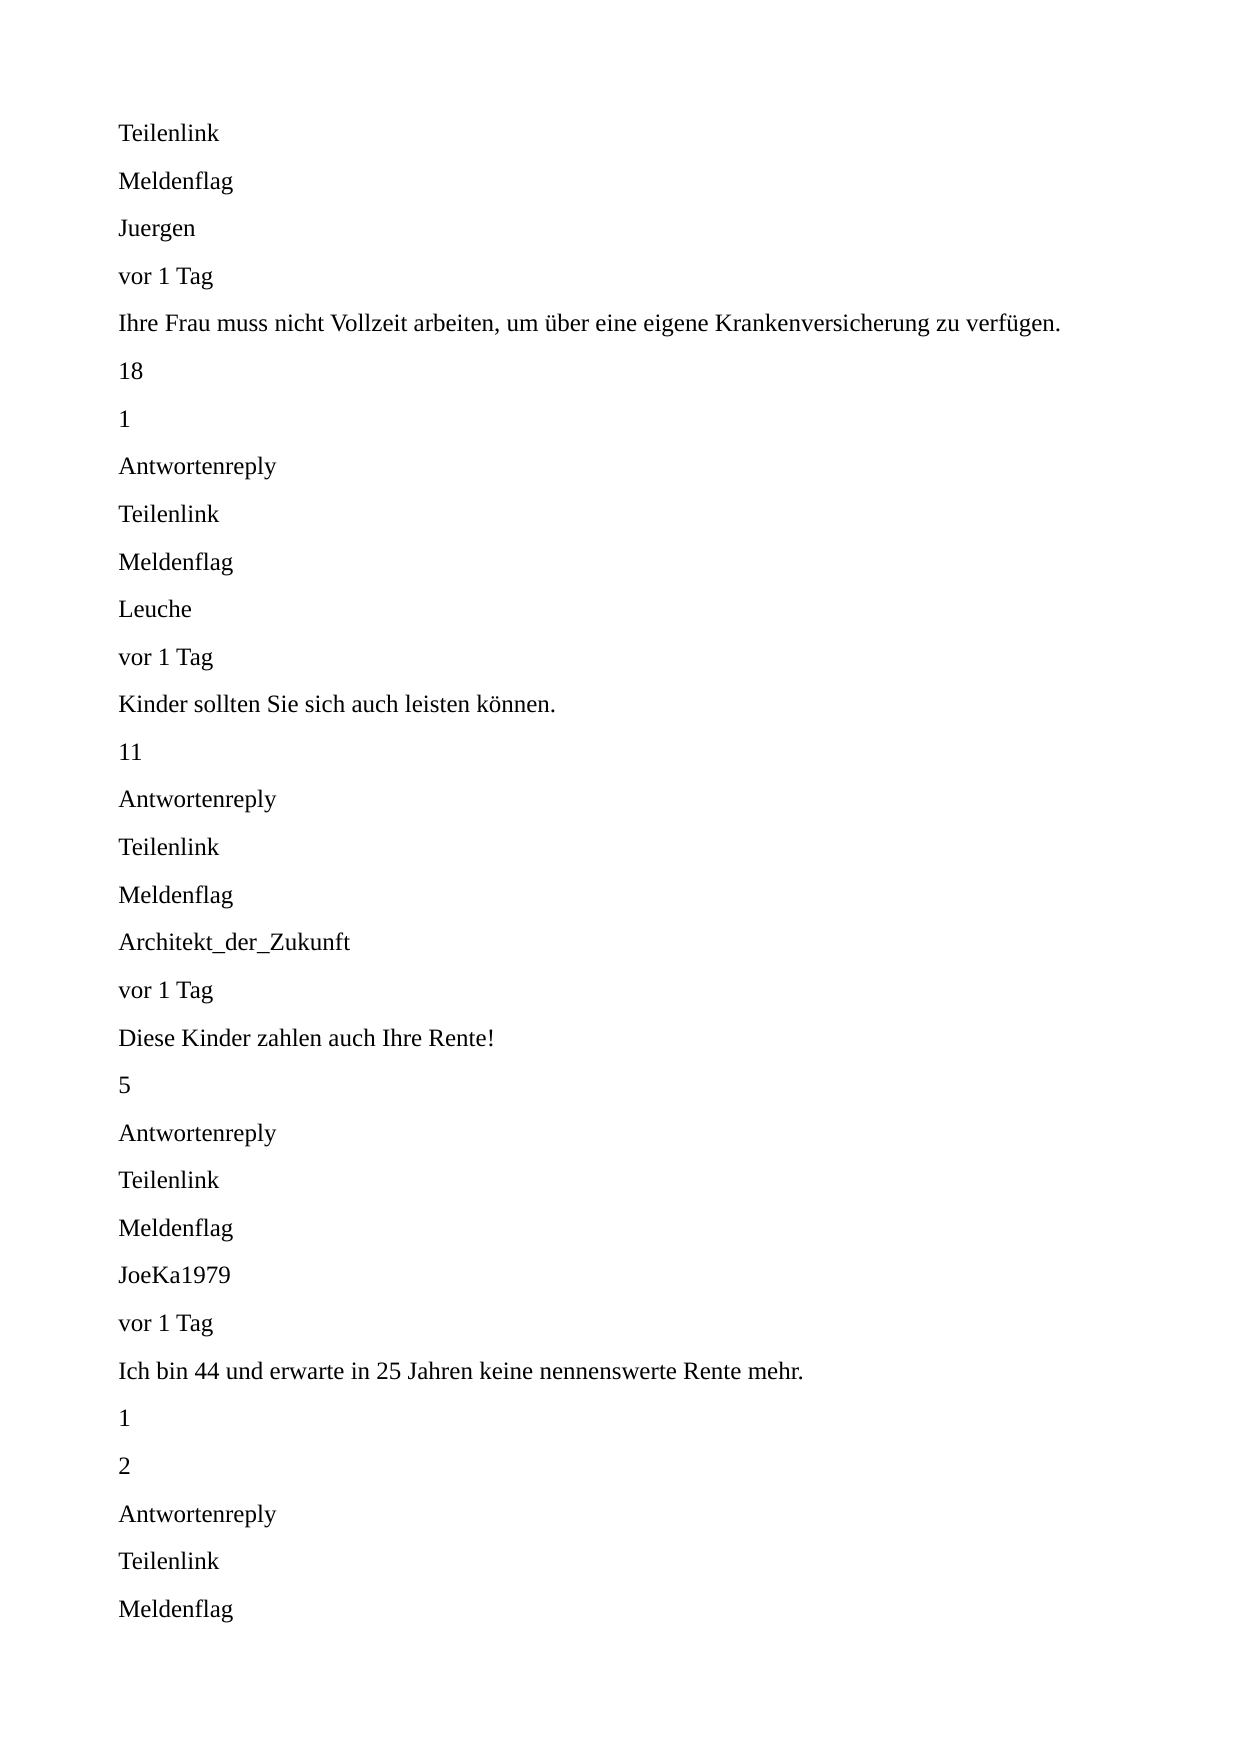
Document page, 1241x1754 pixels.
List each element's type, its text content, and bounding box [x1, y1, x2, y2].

text 2 [118, 1451, 1122, 1480]
text 1 [118, 404, 1122, 432]
text 5 [118, 1070, 1122, 1099]
text Teilenlink [118, 832, 1122, 861]
text Teilenlink [118, 1165, 1122, 1194]
text Antwortenreply [118, 451, 1122, 480]
text Antwortenreply [118, 784, 1122, 813]
text JoeKa1979 [118, 1261, 1122, 1289]
text Teilenlink [118, 499, 1122, 528]
text Teilenlink [118, 118, 1122, 147]
text Antwortenreply [118, 1118, 1122, 1147]
text Meldenflag [118, 547, 1122, 575]
text Ich bin 44 und erwarte in 25 Jahren keine nennenswerte Rente mehr. [118, 1356, 1122, 1384]
text Meldenflag [118, 880, 1122, 908]
text Meldenflag [118, 166, 1122, 194]
text 1 [118, 1403, 1122, 1432]
text vor 1 Tag [118, 1308, 1122, 1337]
text 11 [118, 737, 1122, 766]
text Architekt_der_Zukunft [118, 927, 1122, 956]
text 18 [118, 356, 1122, 385]
text Ihre Frau muss nicht Vollzeit arbeiten, um über eine eigene Krankenversicherung zu verfügen. [118, 308, 1122, 337]
text Leuche [118, 594, 1122, 623]
text vor 1 Tag [118, 642, 1122, 671]
text Teilenlink [118, 1546, 1122, 1575]
text Antwortenreply [118, 1499, 1122, 1527]
text Kinder sollten Sie sich auch leisten können. [118, 689, 1122, 718]
text Meldenflag [118, 1594, 1122, 1623]
text Diese Kinder zahlen auch Ihre Rente! [118, 1023, 1122, 1051]
text vor 1 Tag [118, 975, 1122, 1004]
text Juergen [118, 213, 1122, 242]
text vor 1 Tag [118, 261, 1122, 290]
text Meldenflag [118, 1213, 1122, 1242]
